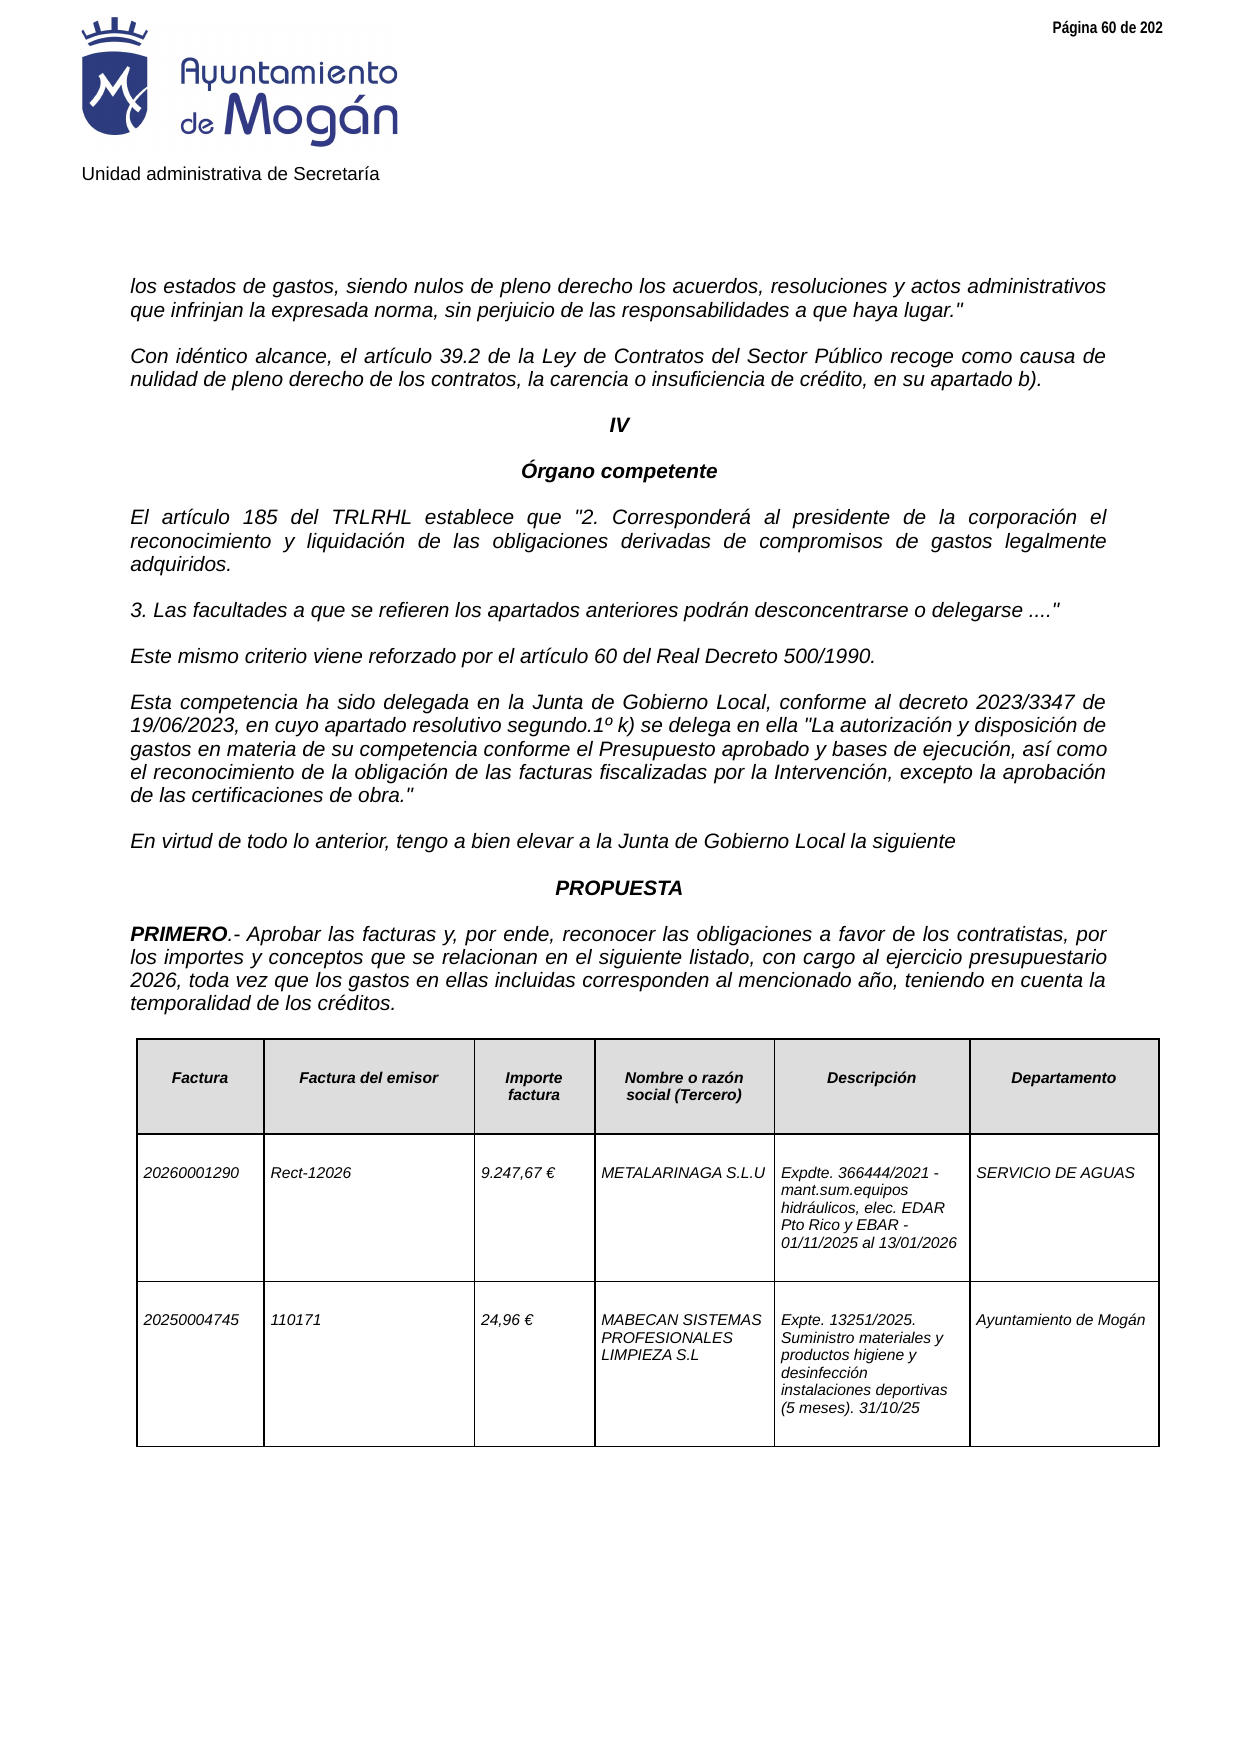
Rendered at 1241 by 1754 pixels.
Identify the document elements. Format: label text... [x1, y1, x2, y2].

table_cell METALARINAGA S.L.U [596, 1135, 774, 1281]
text El artículo 185 del TRLRHL establece que "2. Corresponderá al presidente de la corporación el reconocimiento y liquidación de las obligaciones derivadas de compromisos de gastos legalmente adquiridos. [130, 506, 1110, 576]
text En virtud de todo lo anterior, tengo a bien elevar a la Junta de Gobierno Local la siguiente [130, 830, 1110, 853]
table_header Nombre o razón social (Tercero) [596, 1040, 774, 1133]
picture [81, 17, 398, 153]
table_cell MABECAN SISTEMAS PROFESIONALES LIMPIEZA S.L [596, 1282, 774, 1446]
table_cell 110171 [265, 1282, 474, 1446]
table_cell SERVICIO DE AGUAS [971, 1135, 1158, 1281]
table_cell 9.247,67 € [475, 1135, 594, 1281]
table_cell 20250004745 [138, 1282, 263, 1446]
text Este mismo criterio viene reforzado por el artículo 60 del Real Decreto 500/1990. [130, 645, 1110, 668]
text PRIMERO.- Aprobar las facturas y, por ende, reconocer las obligaciones a favor de los contratistas, por los importes y conceptos que se relacionan en el siguiente listado, con cargo al ejercicio presupuestario 2026, toda vez que los gastos en ellas incluidas corresponden al mencionado año, teniendo en cuenta la temporalidad de los créditos. [130, 922, 1110, 1015]
table_header Departamento [971, 1040, 1158, 1133]
table_cell Ayuntamiento de Mogán [971, 1282, 1158, 1446]
table_header Descripción [775, 1040, 969, 1133]
table_header Importe factura [475, 1040, 594, 1133]
table_cell Expte. 13251/2025. Suministro materiales y productos higiene y desinfección instalaciones deportivas (5 meses). 31/10/25 [775, 1282, 969, 1446]
table_header Factura del emisor [265, 1040, 474, 1133]
table_cell Rect-12026 [265, 1135, 474, 1281]
text 3. Las facultades a que se refieren los apartados anteriores podrán desconcentrarse o delegarse ...." [130, 598, 1110, 622]
text Esta competencia ha sido delegada en la Junta de Gobierno Local, conforme al decreto 2023/3347 de 19/06/2023, en cuyo apartado resolutivo segundo.1º k) se delega en ella "La autorización y disposición de gastos en materia de su competencia conforme el Presupuesto aprobado y bases de ejecución, así como el reconocimiento de la obligación de las facturas fiscalizadas por la Intervención, excepto la aprobación de las certificaciones de obra." [130, 691, 1110, 807]
table_cell 24,96 € [475, 1282, 594, 1446]
text Órgano competente [130, 460, 1110, 483]
text PROPUESTA [130, 876, 1110, 899]
table_cell Expdte. 366444/2021 - mant.sum.equipos hidráulicos, elec. EDAR Pto Rico y EBAR - 01/11/2025 al 13/01/2026 [775, 1135, 969, 1281]
table_cell 20260001290 [138, 1135, 263, 1281]
text Con idéntico alcance, el artículo 39.2 de la Ley de Contratos del Sector Público recoge como causa de nulidad de pleno derecho de los contratos, la carencia o insuficiencia de crédito, en su apartado b). [130, 344, 1110, 391]
table_header Factura [138, 1040, 263, 1133]
text los estados de gastos, siendo nulos de pleno derecho los acuerdos, resoluciones y actos administrativos que infrinjan la expresada norma, sin perjuicio de las responsabilidades a que haya lugar." [130, 275, 1110, 321]
text IV [130, 414, 1110, 437]
